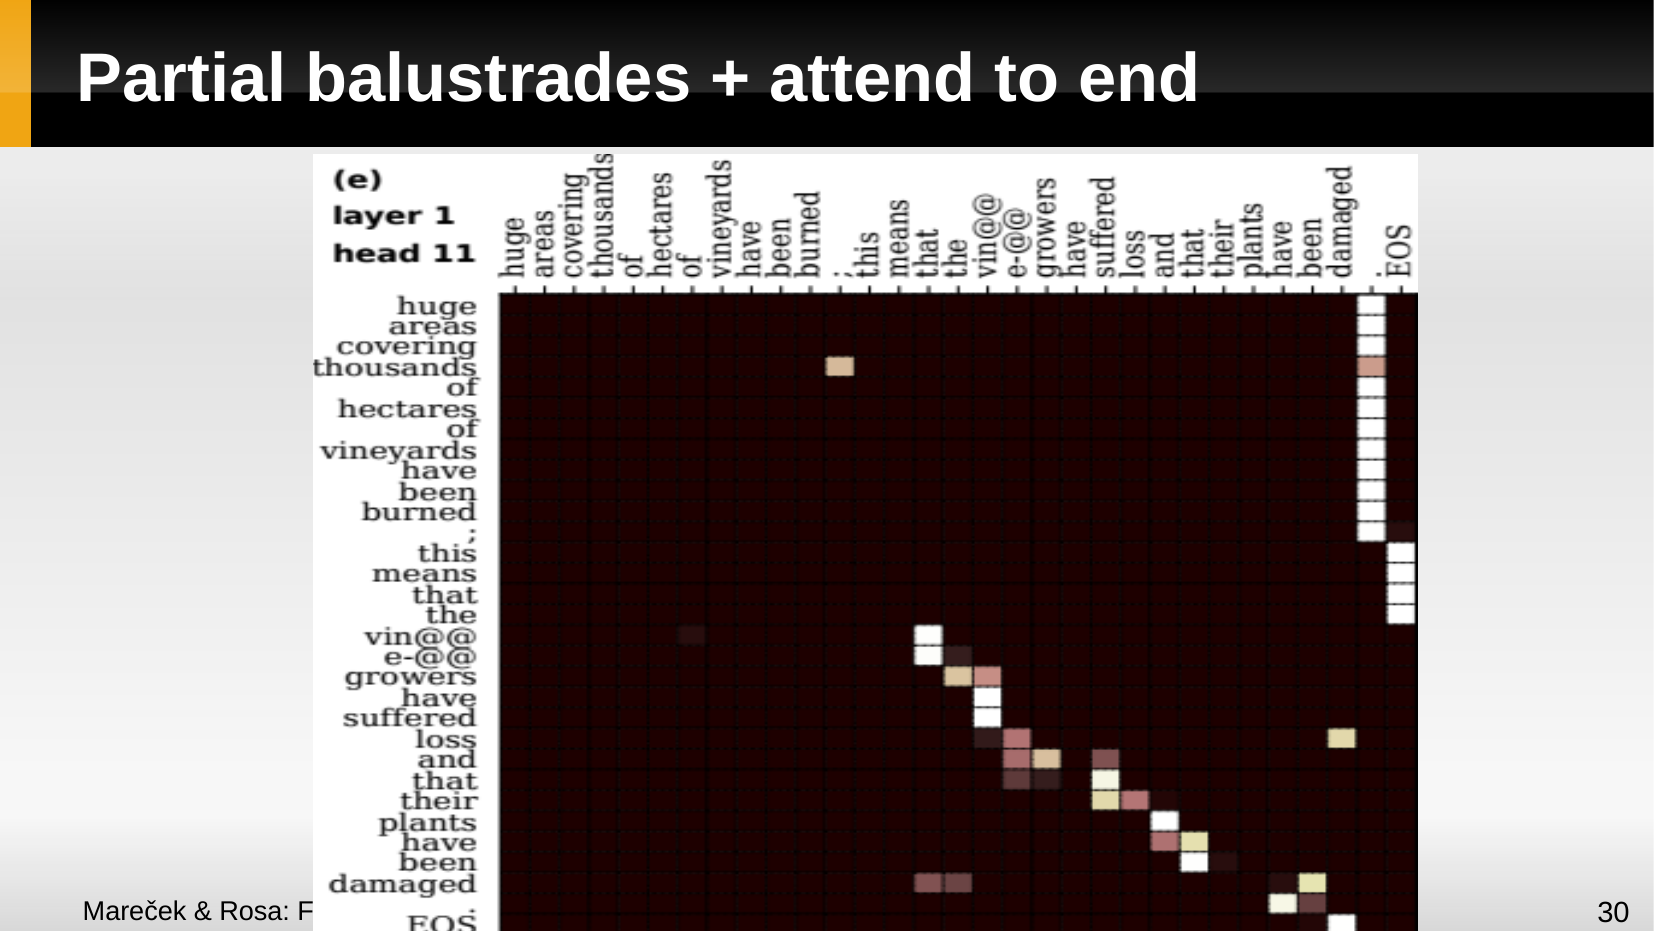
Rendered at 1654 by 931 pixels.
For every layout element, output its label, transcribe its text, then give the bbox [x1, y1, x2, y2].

title Partial balustrades + attend to end [76, 0, 1625, 156]
picture [0, 0, 1654, 931]
